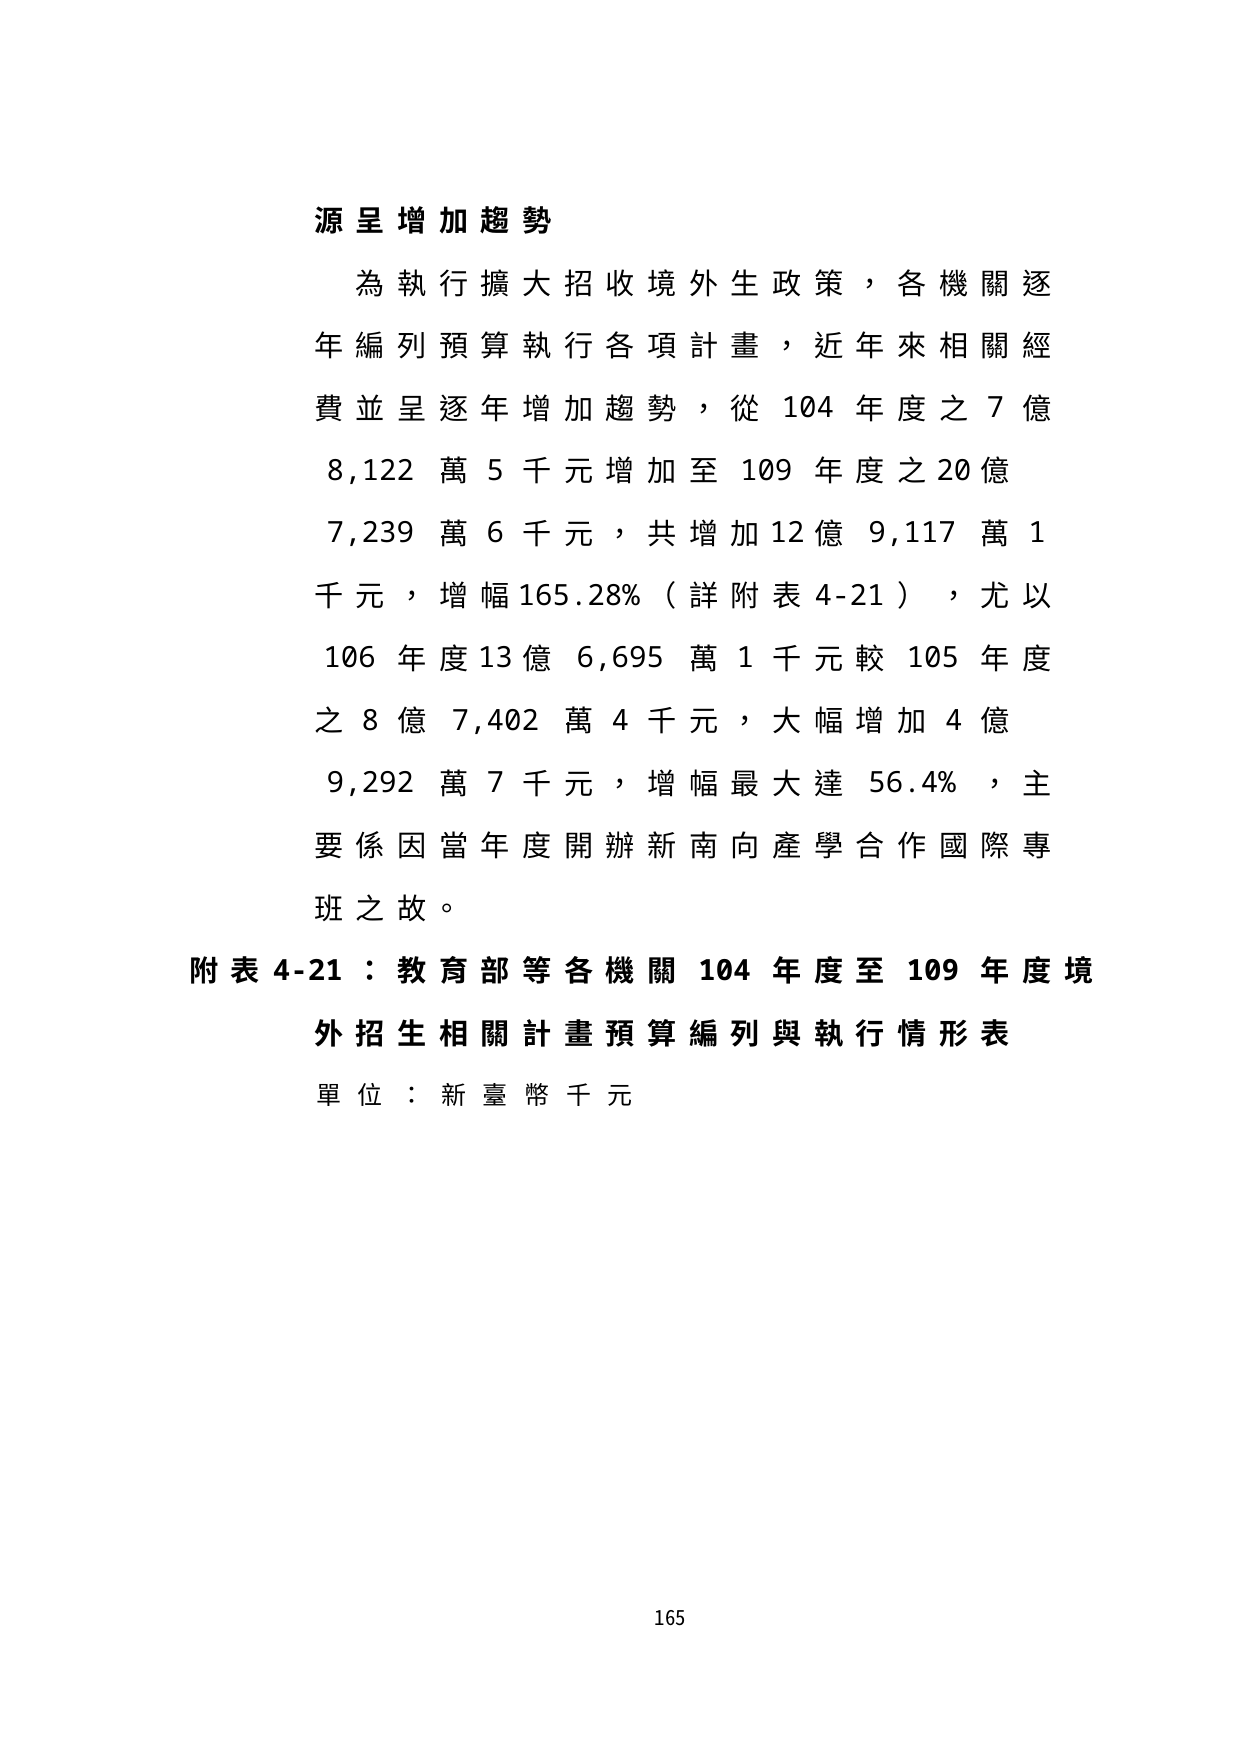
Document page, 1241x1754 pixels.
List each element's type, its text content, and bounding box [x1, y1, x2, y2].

text 為執行擴大招收境外生政策，各機關逐年編列預算執行各項計畫，近年來相關經費並呈逐年增加趨勢，從104年度之7億8,122萬5千元增加至109年度之20億7,239萬6千元，共增加12億9,117萬1千元，增幅165.28%（詳附表4-21），尤以106年度13億6,695萬1千元較105年度之8億7,402萬4千元，大幅增加4億9,292萬7千元，增幅最大達56.4%，主要係因當年度開辦新南向產學合作國際專班之故。 [271, 240, 1058, 927]
text 附表4-21：教育部等各機關104年度至109年度境外招生相關計畫預算編列與執行情形表 單位：新臺幣千元 [138, 927, 1131, 1115]
text 源呈增加趨勢 [242, 177, 1058, 240]
